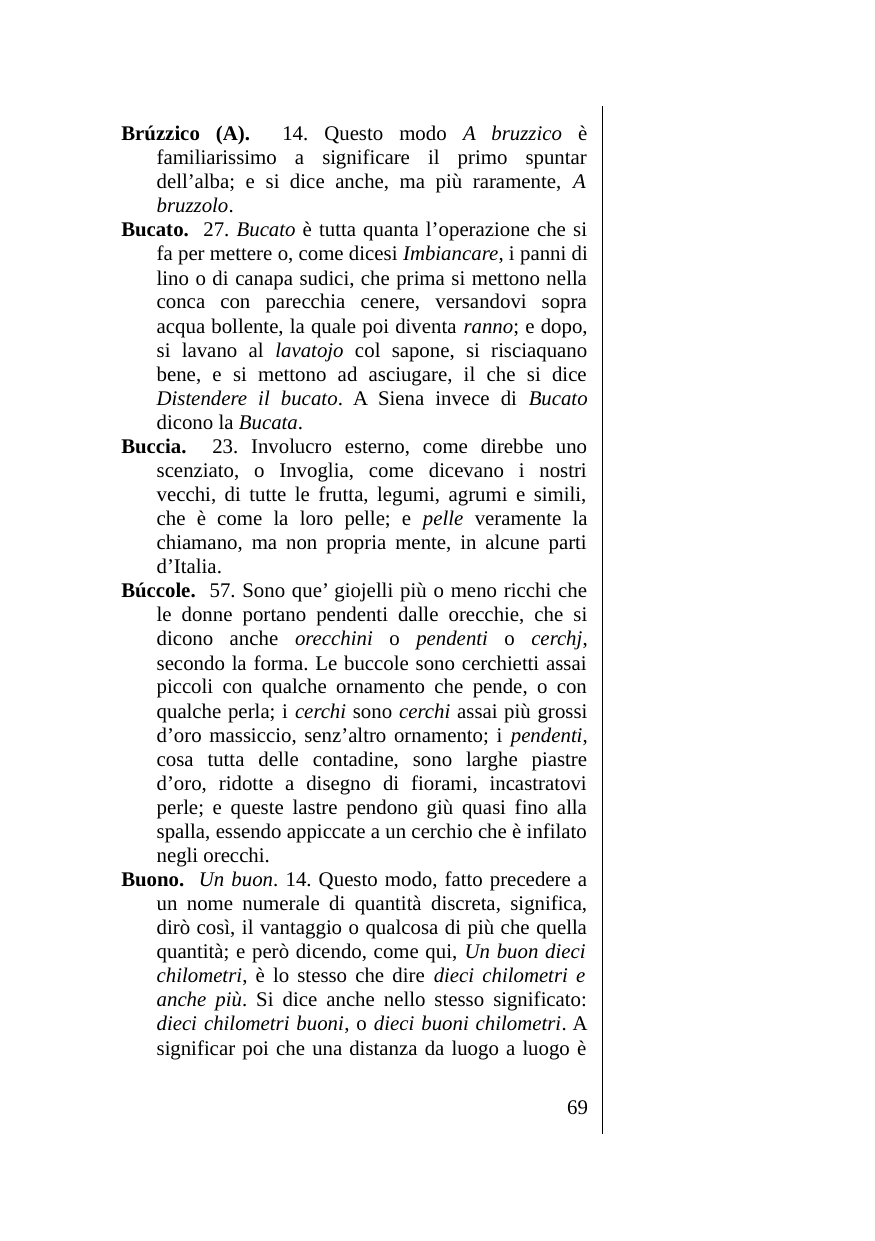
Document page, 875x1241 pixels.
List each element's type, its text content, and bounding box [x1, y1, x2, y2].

text Búccole. 56. Sono que’ giojelli più o meno ricchi che le donne portano pendenti dalle orecchie, che si dicono anche orecchini o pendenti o cerchj, secondo la forma. Le buccole sono cerchietti assai piccoli con qualche ornamento che pende, o con qualche perla; i cerchi sono cerchi assai più grossi d’oro massiccio, senz’altro ornamento; i pendenti, cosa tutta delle contadine, sono larghe piastre d’oro, ridotte a disegno di fiorami, incastratovi perle; e queste lastre pendono giù quasi fino alla spalla, essendo appiccate a un cerchio che è infilato negli orecchi. [121, 578, 587, 867]
text Buono. Un buon. 14. Questo modo, fatto precedere a un nome numerale di quantità discreta, significa, dirò così, il vantaggio o qualcosa di più che quella quantità; e però dicendo, come qui, Un buon dieci chilometri, è lo stesso che dire dieci chilometri e anche più. Si dice anche nello stesso significato: dieci chilometri buoni, o dieci buoni chilometri. A significar poi che una distanza da luogo a luogo è [121, 867, 587, 1059]
text Brúzzico (A). 14. Questo modo A bruzzico è familiarissimo a significare il primo spuntar dell’alba; e si dice anche, ma più raramente, A bruzzolo. [121, 121, 587, 217]
text Bucato. 27. Bucato è tutta quanta l’operazione che si fa per mettere o, come dicesi Imbiancare, i panni di lino o di canapa sudici, che prima si mettono nella conca con parecchia cenere, versandovi sopra acqua bollente, la quale poi diventa ranno; e dopo, si lavano al lavatojo col sapone, si risciaquano bene, e si mettono ad asciugare, il che si dice Distendere il bucato. A Siena invece di Bucato dicono la Bucata. [121, 217, 587, 434]
text Buccia. 23. Involucro esterno, come direbbe uno scenziato, o Invoglia, come dicevano i nostri vecchi, di tutte le frutta, legumi, agrumi e simili, che è come la loro pelle; e pelle veramente la chiamano, ma non propria mente, in alcune parti d’Italia. [121, 434, 587, 578]
